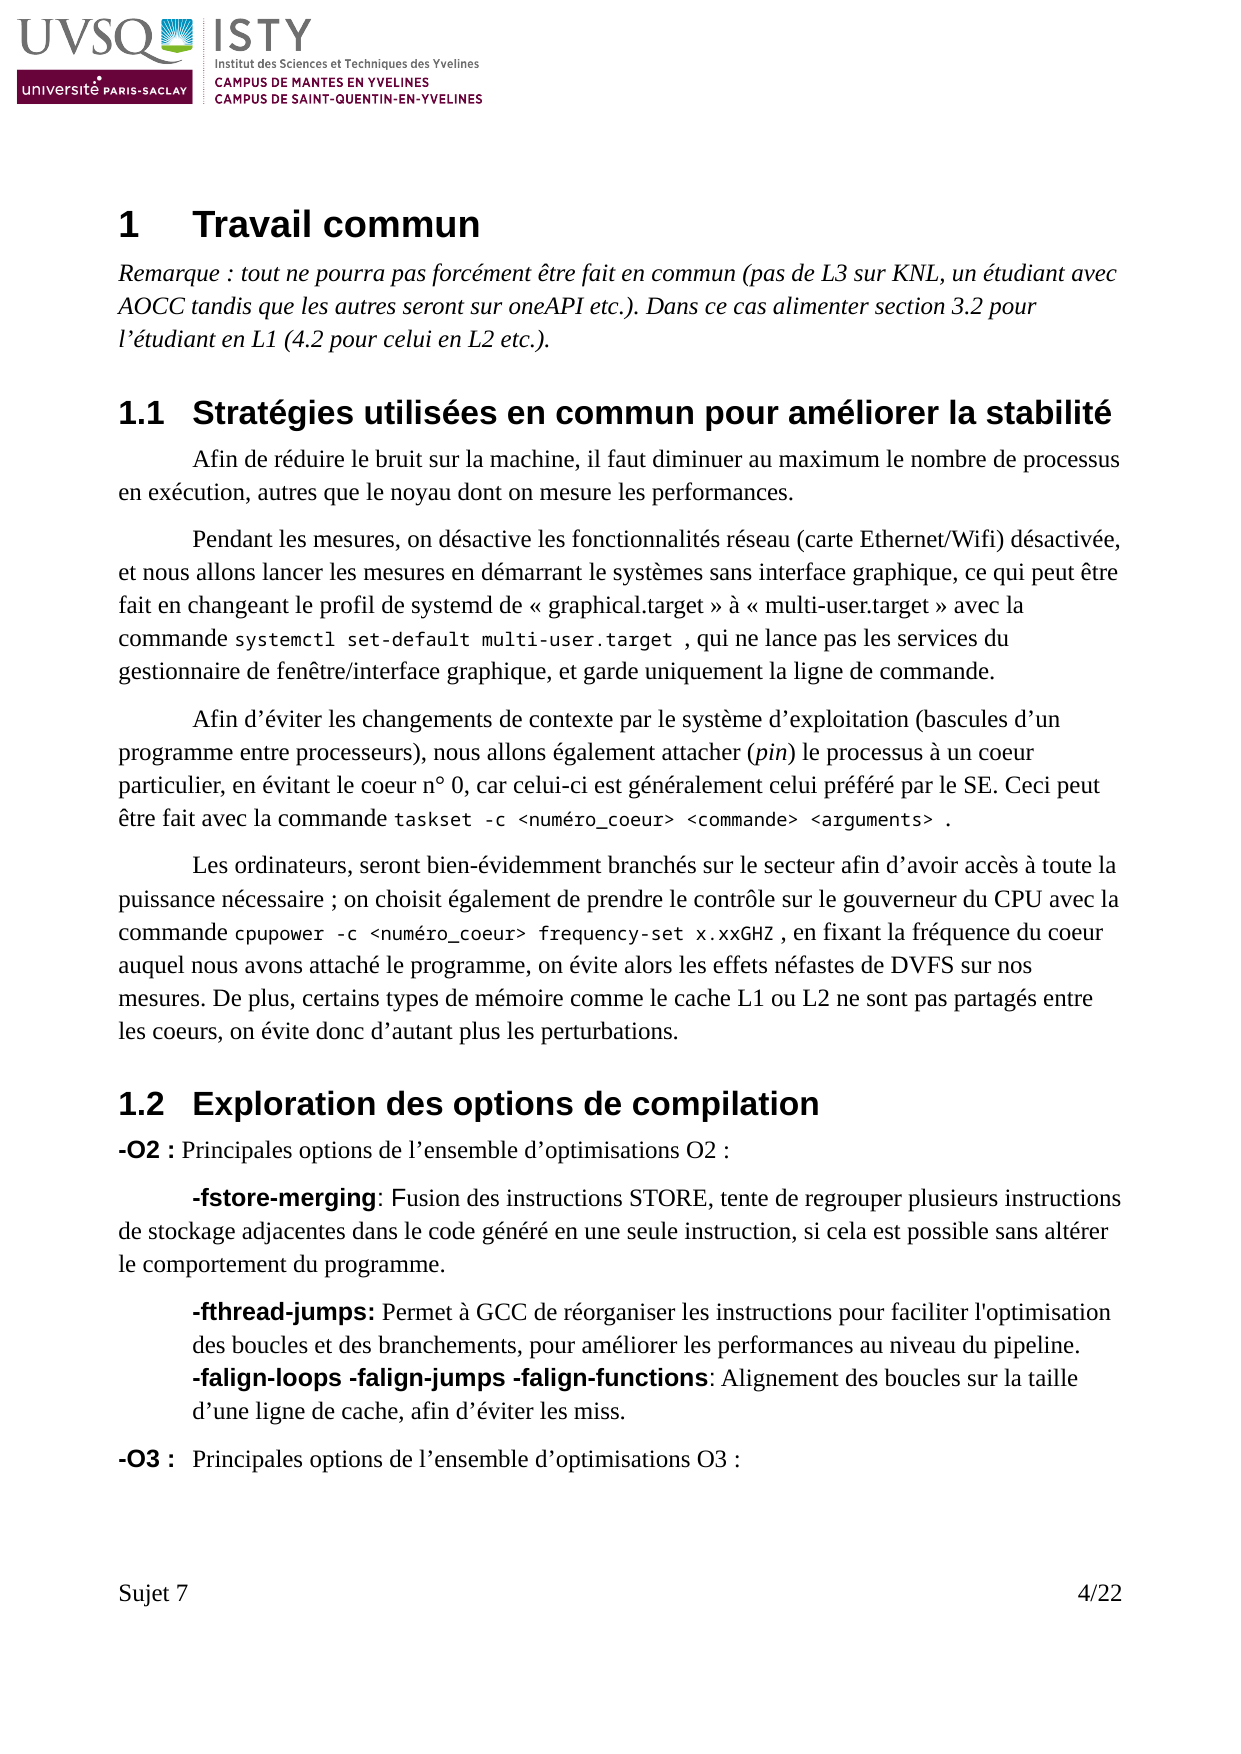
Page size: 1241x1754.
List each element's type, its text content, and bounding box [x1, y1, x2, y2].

subtitle Exploration des options de compilation [118, 1084, 1122, 1123]
subtitle Travail commun [118, 202, 1122, 246]
list -falign-loops -falign-jumps -falign-functions: Alignement des boucles sur la taille d’une ligne de cache, afin d’éviter les miss. [162, 1363, 1122, 1425]
text Afin d’éviter les changements de contexte par le système d’exploitation (bascules d’un programme entre processeurs), nous allons également attacher (pin) le processus à un coeur particulier, en évitant le coeur n° 0, car celui-ci est généralement celui préféré par le SE. Ceci peut être fait avec la commande taskset -c <numéro_coeur> <commande> <arguments> . [118, 704, 1122, 832]
text -O3 : Principales options de l’ensemble d’optimisations O3 : [118, 1444, 1122, 1472]
text Afin de réduire le bruit sur la machine, il faut diminuer au maximum le nombre de processus en exécution, autres que le noyau dont on mesure les performances. [118, 444, 1122, 505]
text Les ordinateurs, seront bien-évidemment branchés sur le secteur afin d’avoir accès à toute la puissance nécessaire ; on choisit également de prendre le contrôle sur le gouverneur du CPU avec la commande cpupower -c <numéro_coeur> frequency-set x.xxGHZ , en fixant la fréquence du coeur auquel nous avons attaché le programme, on évite alors les effets néfastes de DVFS sur nos mesures. De plus, certains types de mémoire comme le cache L1 ou L2 ne sont pas partagés entre les coeurs, on évite donc d’autant plus les perturbations. [118, 851, 1122, 1044]
list -fthread-jumps: Permet à GCC de réorganiser les instructions pour faciliter l'optimisation des boucles et des branchements, pour améliorer les performances au niveau du pipeline. [162, 1297, 1122, 1359]
text Remarque : tout ne pourra pas forcément être fait en commun (pas de L3 sur KNL, un étudiant avec AOCC tandis que les autres seront sur oneAPI etc.). Dans ce cas alimenter section 3.2 pour l’étudiant en L1 (4.2 pour celui en L2 etc.). [118, 258, 1122, 353]
text -fstore-merging: Fusion des instructions STORE, tente de regrouper plusieurs instructions de stockage adjacentes dans le code généré en une seule instruction, si cela est possible sans altérer le comportement du programme. [118, 1183, 1122, 1278]
text -O2 : Principales options de l’ensemble d’optimisations O2 : [118, 1135, 1122, 1164]
subtitle Stratégies utilisées en commun pour améliorer la stabilité [118, 392, 1122, 431]
picture [2, 2, 497, 121]
text Pendant les mesures, on désactive les fonctionnalités réseau (carte Ethernet/Wifi) désactivée, et nous allons lancer les mesures en démarrant le systèmes sans interface graphique, ce qui peut être fait en changeant le profil de systemd de « graphical.target » à « multi-user.target » avec la commande systemctl set-default multi-user.target , qui ne lance pas les services du gestionnaire de fenêtre/interface graphique, et garde uniquement la ligne de commande. [118, 524, 1122, 685]
